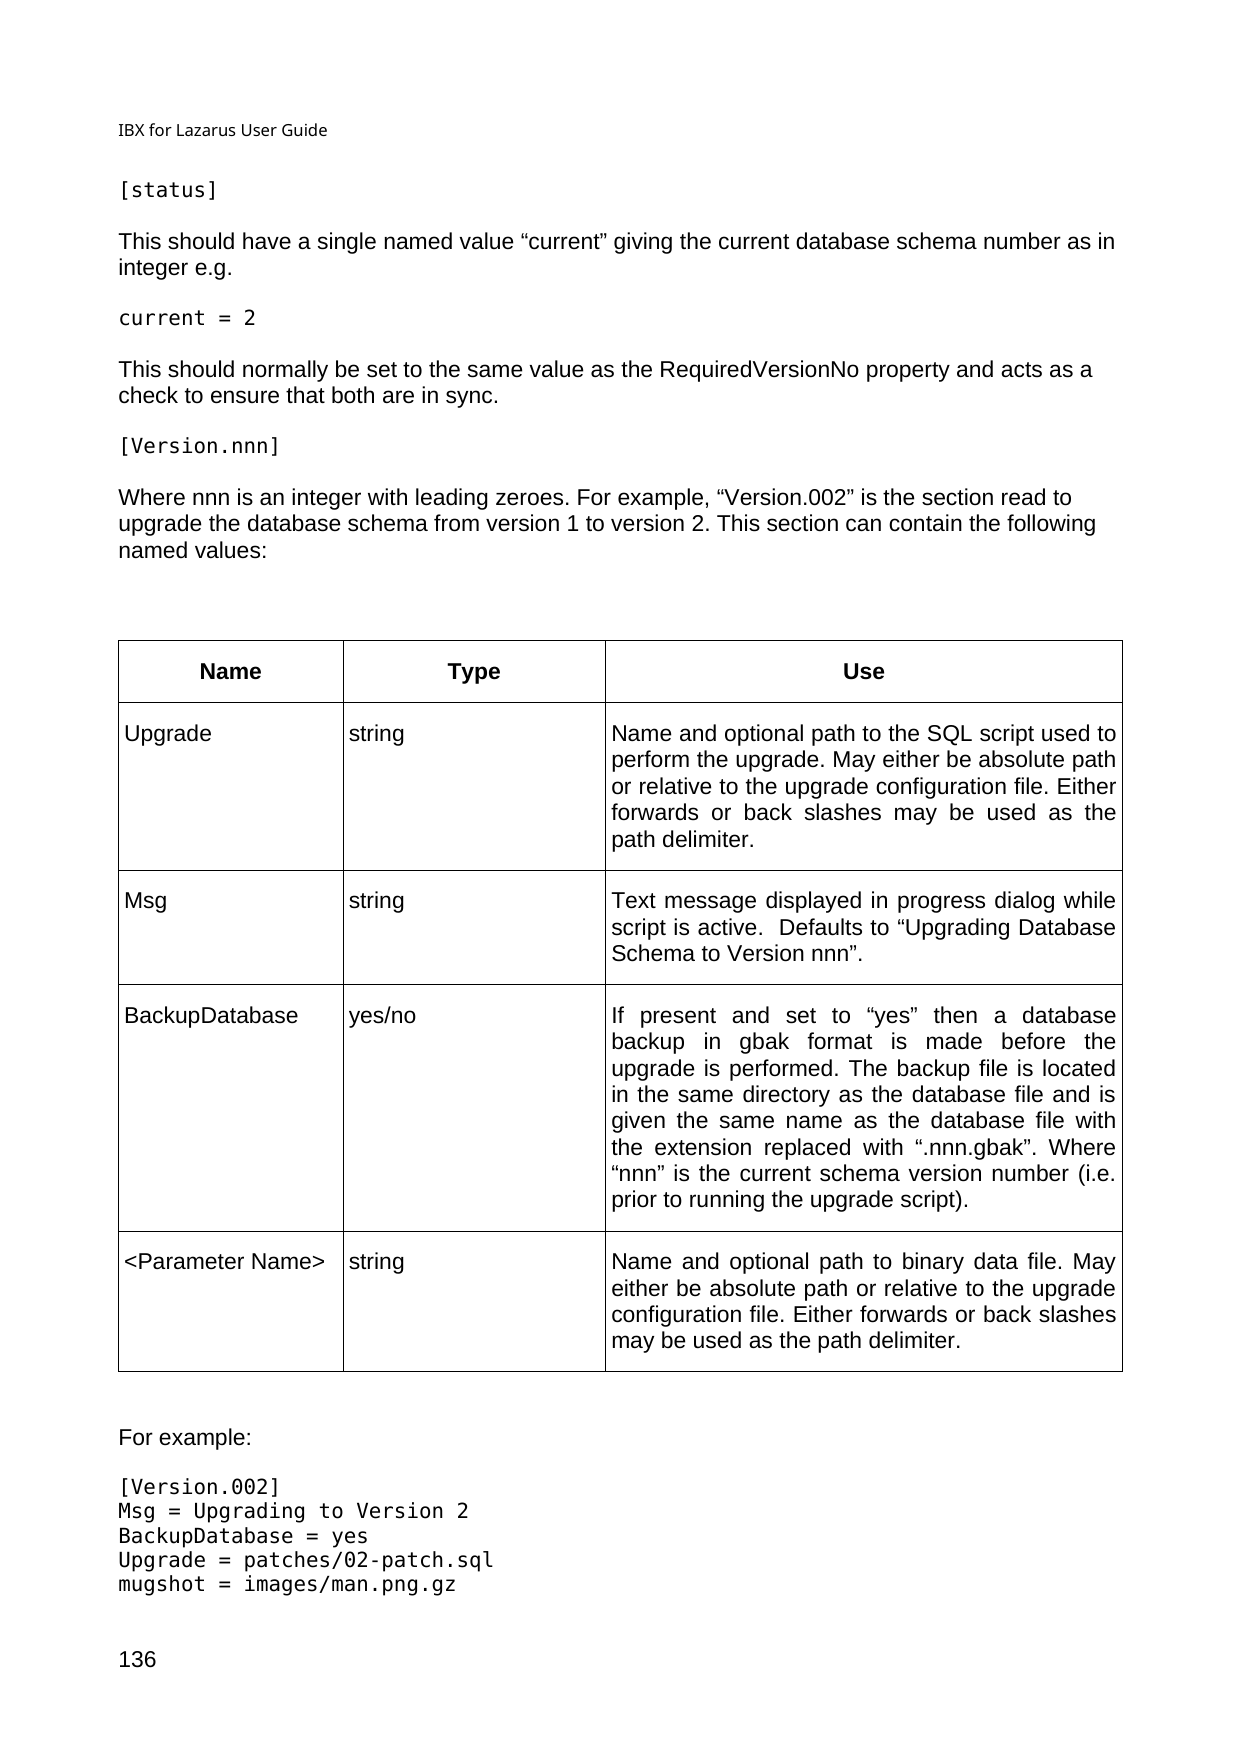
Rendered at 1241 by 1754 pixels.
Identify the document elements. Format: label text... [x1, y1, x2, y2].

text [Version.nnn] [118, 434, 1122, 458]
table_header Use [606, 641, 1122, 702]
table_cell BackupDatabase [119, 985, 343, 1231]
table_header Type [344, 641, 605, 702]
table_cell Upgrade [119, 703, 343, 869]
table_cell string [344, 871, 605, 984]
text [Version.002] [118, 1475, 1122, 1499]
table_cell string [344, 703, 605, 869]
text This should have a single named value “current” giving the current database schema number as in integer e.g. [118, 228, 1122, 281]
text mugshot = images/man.png.gz [118, 1572, 1122, 1597]
text Where nnn is an integer with leading zeroes. For example, “Version.002” is the section read to upgrade the database schema from version 1 to version 2. This section can contain the following named values: [118, 484, 1122, 563]
table_cell Name and optional path to binary data file. May either be absolute path or relative to the upgrade configuration file. Either forwards or back slashes may be used as the path delimiter. [606, 1232, 1122, 1371]
table_cell If present and set to “yes” then a database backup in gbak format is made before the upgrade is performed. The backup file is located in the same directory as the database file and is given the same name as the database file with the extension replaced with “.nnn.gbak”. Where “nnn” is the current schema version number (i.e. prior to running the upgrade script). [606, 985, 1122, 1231]
table_cell Name and optional path to the SQL script used to perform the upgrade. May either be absolute path or relative to the upgrade configuration file. Either forwards or back slashes may be used as the path delimiter. [606, 703, 1122, 869]
table_cell yes/no [344, 985, 605, 1231]
text Msg = Upgrading to Version 2 [118, 1499, 1122, 1524]
table_cell Msg [119, 871, 343, 984]
text current = 2 [118, 306, 1122, 330]
text This should normally be set to the same value as the RequiredVersionNo property and acts as a check to ensure that both are in sync. [118, 356, 1122, 409]
text For example: [118, 1423, 1122, 1450]
table_cell Text message displayed in progress dialog while script is active. Defaults to “Upgrading Database Schema to Version nnn”. [606, 871, 1122, 984]
text BackupDatabase = yes [118, 1524, 1122, 1548]
text [status] [118, 178, 1122, 202]
table_cell <Parameter Name> [119, 1232, 343, 1371]
table_cell string [344, 1232, 605, 1371]
table_header Name [119, 641, 343, 702]
text Upgrade = patches/02-patch.sql [118, 1548, 1122, 1572]
